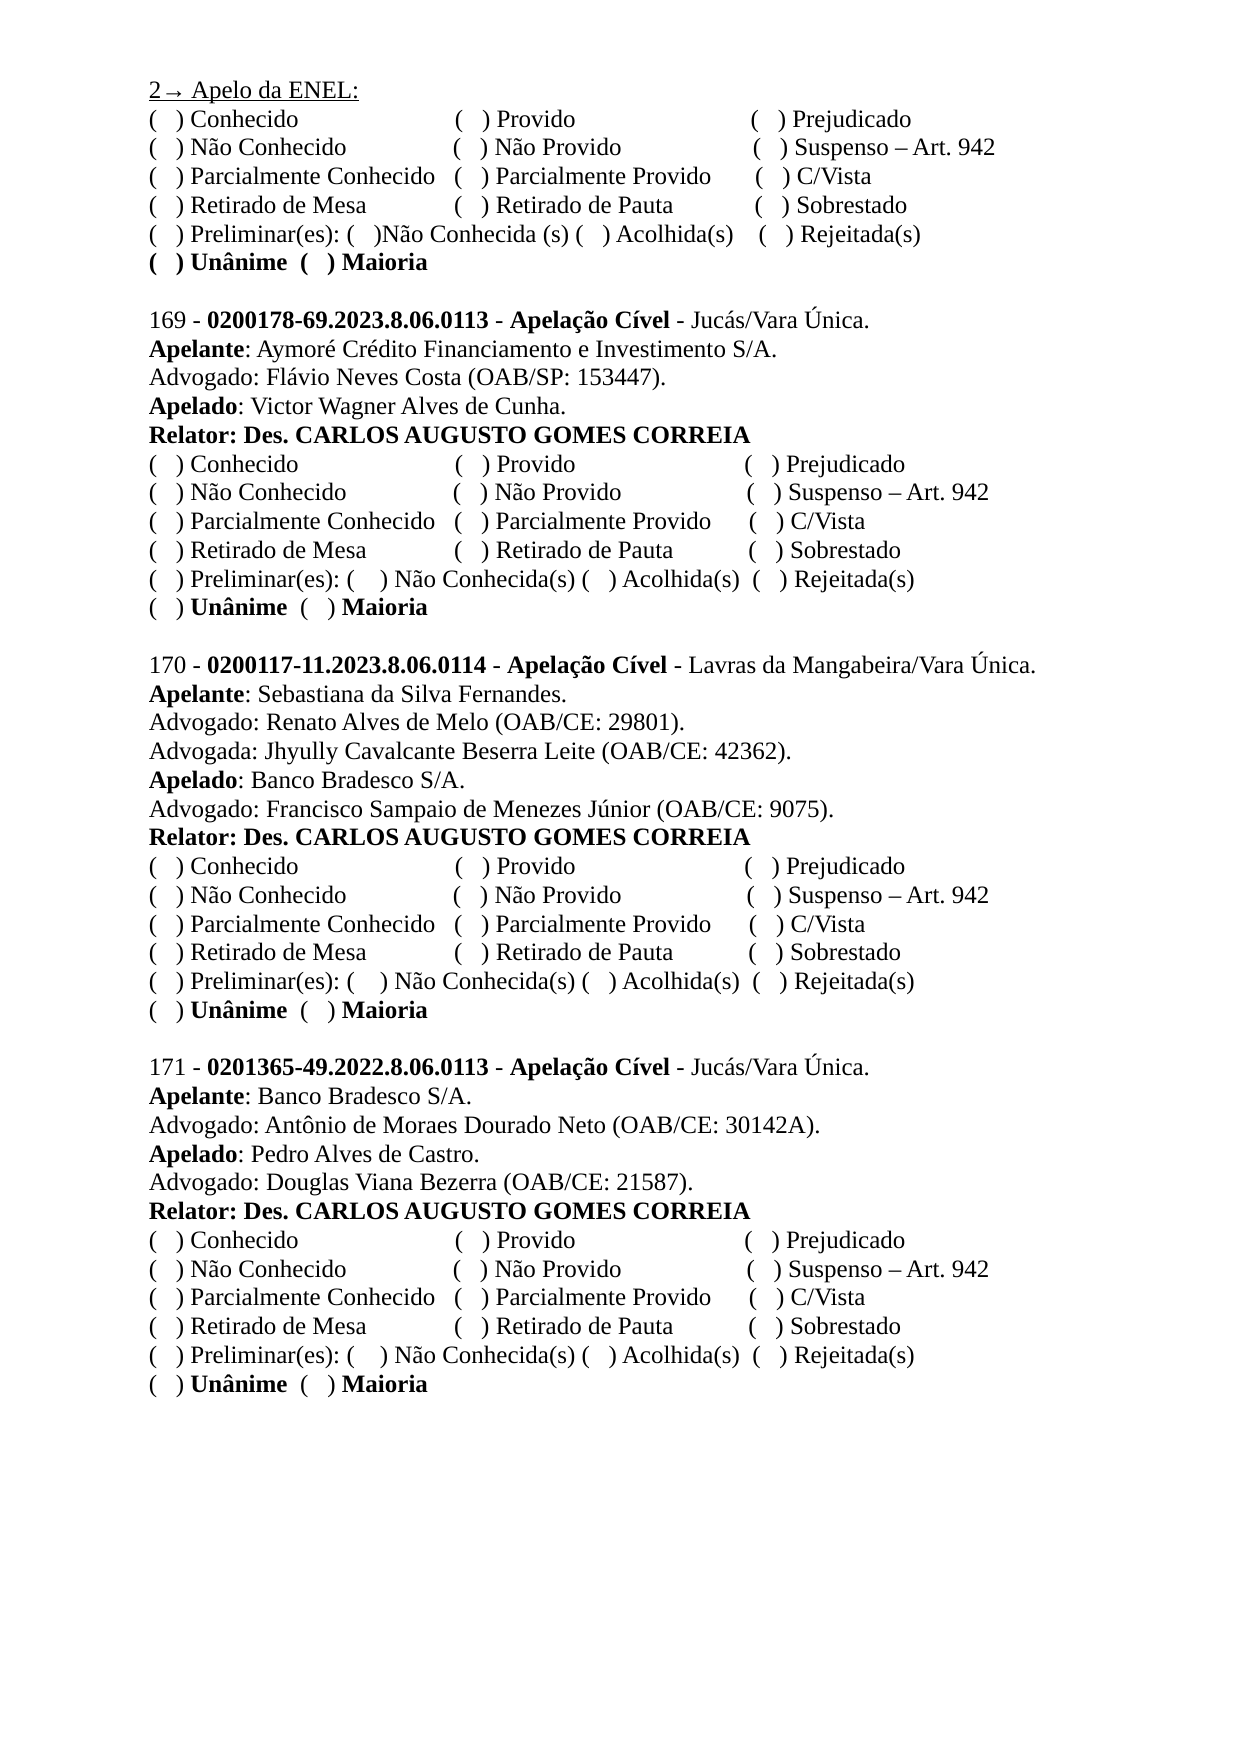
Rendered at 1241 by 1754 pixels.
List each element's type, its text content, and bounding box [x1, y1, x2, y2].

text Apelado: Banco Bradesco S/A. [148, 765, 1141, 794]
text Advogado: Flávio Neves Costa (OAB/SP: 153447). [148, 362, 1141, 391]
text Advogada: Jhyully Cavalcante Beserra Leite (OAB/CE: 42362). [148, 736, 1141, 765]
text ( ) Retirado de Mesa ( ) Retirado de Pauta ( ) Sobrestado [148, 190, 1158, 219]
text Apelante: Sebastiana da Silva Fernandes. [148, 679, 1141, 707]
text ( ) Retirado de Mesa ( ) Retirado de Pauta ( ) Sobrestado [148, 1311, 1158, 1340]
text Advogado: Renato Alves de Melo (OAB/CE: 29801). [148, 707, 1141, 736]
text ( ) Unânime ( ) Maioria [148, 995, 1158, 1024]
text ( ) Parcialmente Conhecido ( ) Parcialmente Provido ( ) C/Vista [148, 506, 1158, 535]
text ( ) Não Conhecido ( ) Não Provido ( ) Suspenso – Art. 942 [148, 132, 1158, 161]
text ( ) Retirado de Mesa ( ) Retirado de Pauta ( ) Sobrestado [148, 937, 1158, 966]
text 2→ Apelo da ENEL: [148, 75, 1141, 104]
text ( ) Conhecido ( ) Provido ( ) Prejudicado [148, 1225, 1141, 1254]
text Relator: Des. CARLOS AUGUSTO GOMES CORREIA [148, 420, 1141, 449]
text Apelante: Banco Bradesco S/A. [148, 1081, 1141, 1110]
text 171 - 0201365-49.2022.8.06.0113 - Apelação Cível - Jucás/Vara Única. [148, 1052, 1141, 1081]
text ( ) Preliminar(es): ( ) Não Conhecida(s) ( ) Acolhida(s) ( ) Rejeitada(s) [148, 564, 1158, 592]
text ( ) Não Conhecido ( ) Não Provido ( ) Suspenso – Art. 942 [148, 477, 1158, 506]
text ( ) Unânime ( ) Maioria [148, 247, 1158, 276]
text ( ) Conhecido ( ) Provido ( ) Prejudicado [148, 104, 1141, 132]
text ( ) Preliminar(es): ( ) Não Conhecida(s) ( ) Acolhida(s) ( ) Rejeitada(s) [148, 966, 1158, 995]
text ( ) Não Conhecido ( ) Não Provido ( ) Suspenso – Art. 942 [148, 880, 1158, 909]
text Relator: Des. CARLOS AUGUSTO GOMES CORREIA [148, 1196, 1141, 1225]
text Apelado: Pedro Alves de Castro. [148, 1139, 1141, 1167]
text Advogado: Douglas Viana Bezerra (OAB/CE: 21587). [148, 1167, 1141, 1196]
text 170 - 0200117-11.2023.8.06.0114 - Apelação Cível - Lavras da Mangabeira/Vara Única. [148, 650, 1141, 679]
text 169 - 0200178-69.2023.8.06.0113 - Apelação Cível - Jucás/Vara Única. [148, 305, 1141, 334]
text ( ) Parcialmente Conhecido ( ) Parcialmente Provido ( ) C/Vista [148, 909, 1158, 937]
text ( ) Unânime ( ) Maioria [148, 1369, 1158, 1397]
text Relator: Des. CARLOS AUGUSTO GOMES CORREIA [148, 822, 1141, 851]
text ( ) Parcialmente Conhecido ( ) Parcialmente Provido ( ) C/Vista [148, 1282, 1158, 1311]
text ( ) Preliminar(es): ( ) Não Conhecida(s) ( ) Acolhida(s) ( ) Rejeitada(s) [148, 1340, 1158, 1369]
text ( ) Retirado de Mesa ( ) Retirado de Pauta ( ) Sobrestado [148, 535, 1158, 564]
text Apelado: Victor Wagner Alves de Cunha. [148, 391, 1141, 420]
text Advogado: Francisco Sampaio de Menezes Júnior (OAB/CE: 9075). [148, 794, 1141, 822]
text ( ) Conhecido ( ) Provido ( ) Prejudicado [148, 851, 1141, 880]
text ( ) Preliminar(es): ( )Não Conhecida (s) ( ) Acolhida(s) ( ) Rejeitada(s) [148, 219, 1158, 247]
text ( ) Unânime ( ) Maioria [148, 592, 1158, 621]
text ( ) Não Conhecido ( ) Não Provido ( ) Suspenso – Art. 942 [148, 1254, 1158, 1282]
text Apelante: Aymoré Crédito Financiamento e Investimento S/A. [148, 334, 1141, 362]
text ( ) Parcialmente Conhecido ( ) Parcialmente Provido ( ) C/Vista [148, 161, 1158, 190]
text Advogado: Antônio de Moraes Dourado Neto (OAB/CE: 30142A). [148, 1110, 1141, 1139]
text ( ) Conhecido ( ) Provido ( ) Prejudicado [148, 449, 1141, 477]
